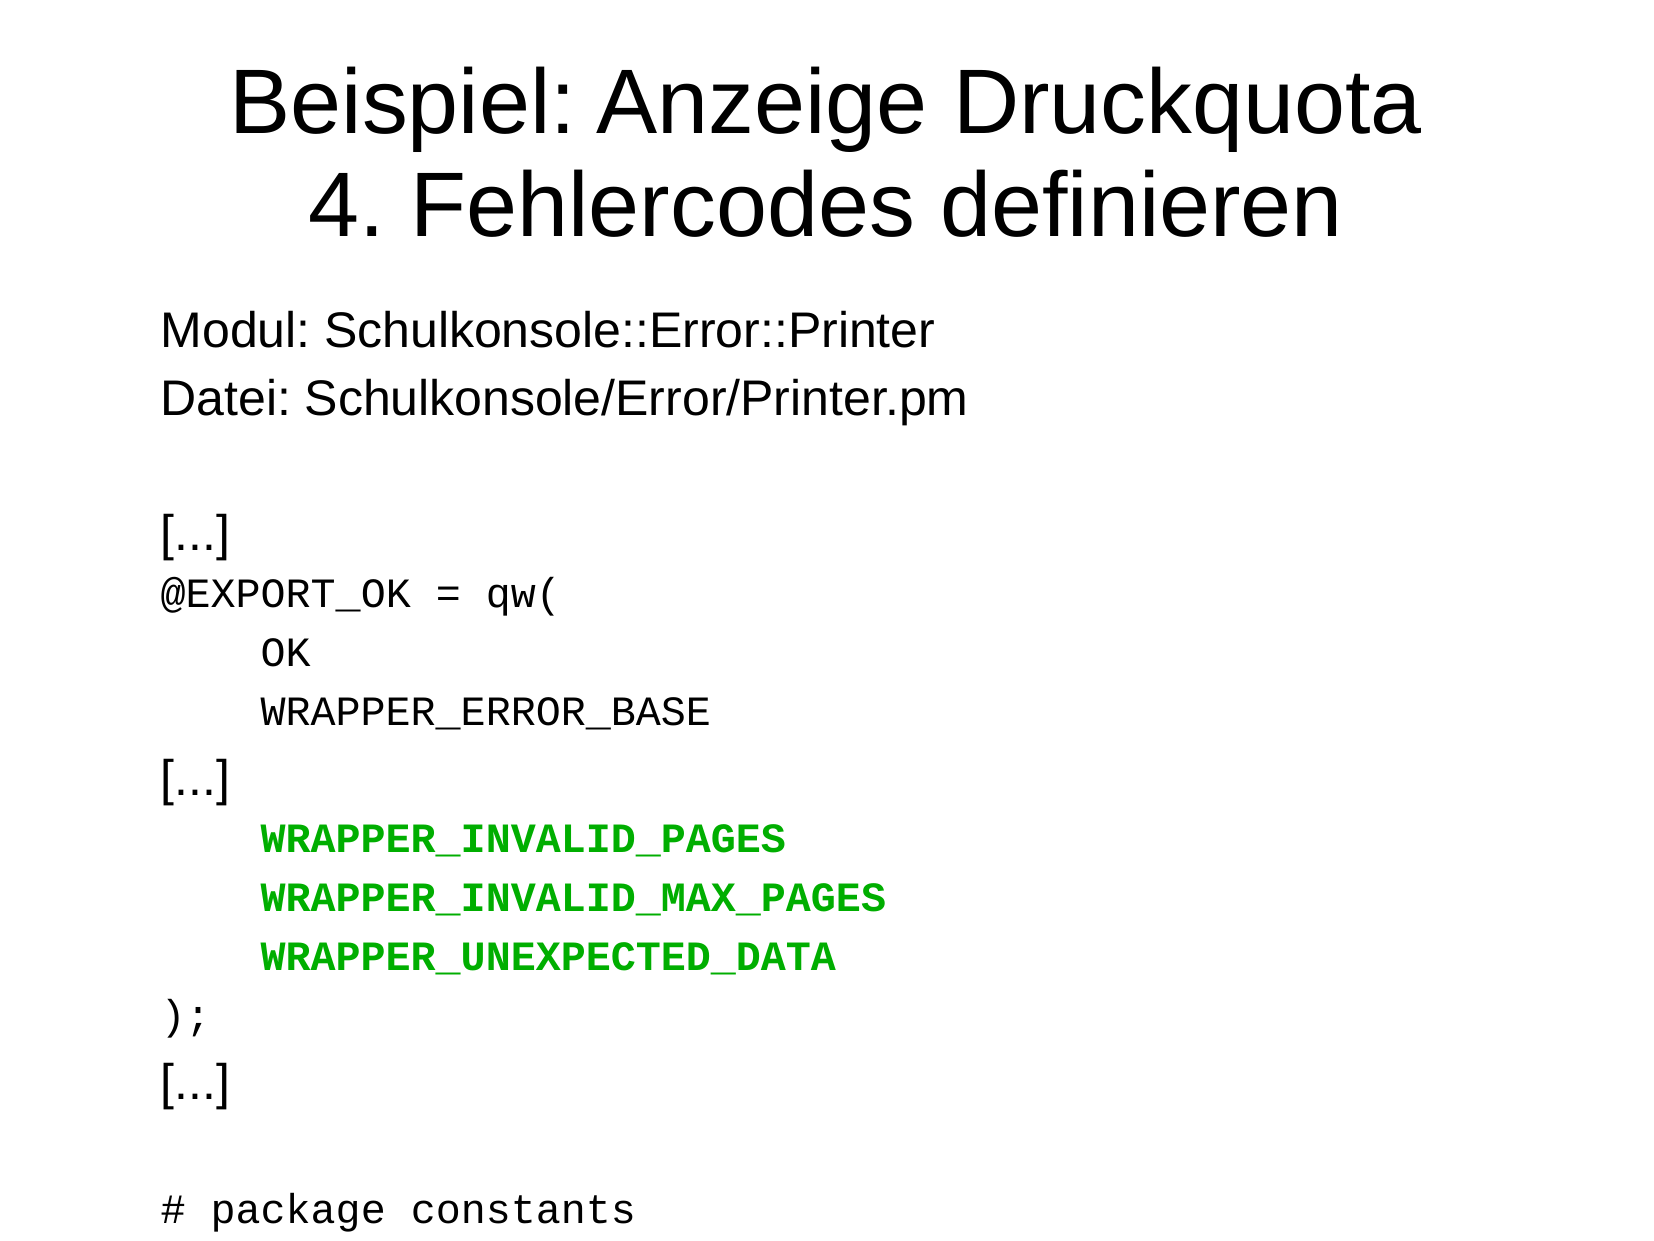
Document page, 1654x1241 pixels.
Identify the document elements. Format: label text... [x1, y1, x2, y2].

title Beispiel: Anzeige Druckquota 4. Fehlercodes definieren [82, 49, 1571, 257]
text_box Modul: Schulkonsole::Error::Printer Datei: Schulkonsole/Error/Printer.pm [...] @EXPORT_OK = qw( OK WRAPPER_ERROR_BASE [...] WRAPPER_INVALID_PAGES WRAPPER_INVALID_MAX_PAGES WRAPPER_UNEXPECTED_DATA ); [...] # package constants use constant { OK => 0, WRAPPER_ERROR_BASE => 7000, WRAPPER_GENERAL_ERROR => 7000 -1, WRAPPER_PROGRAM_ERROR => 7000 -2, WRAPPER_UNAUTHORIZED_UID => 7000 -3, WRAPPER_SCRIPT_EXEC_FAILED => 7000 -6, WRAPPER_UNAUTHENTICATED_ID => 7000 -32, WRAPPER_APP_ID_DOES_NOT_EXIST => 7000 -33, WRAPPER_UNAUTHORIZED_ID => 7000 -34, WRAPPER_CANNOT_OPEN_PRINTERSCONF => 7000 -64, WRAPPER_INVALID_PRINTER_NAME => 7000 -65, WRAPPER_NO_PRINTERS => 7000 -66, WRAPPER_INVALID_USER => 7000 -67, WRAPPER_INVALID_PAGES => 7000 -68, WRAPPER_INVALID_MAX_PAGES => 7000 -69, WRAPPER_UNEXPECTED_DATA => 7000 -70, }; [88, 295, 1565, 1241]
